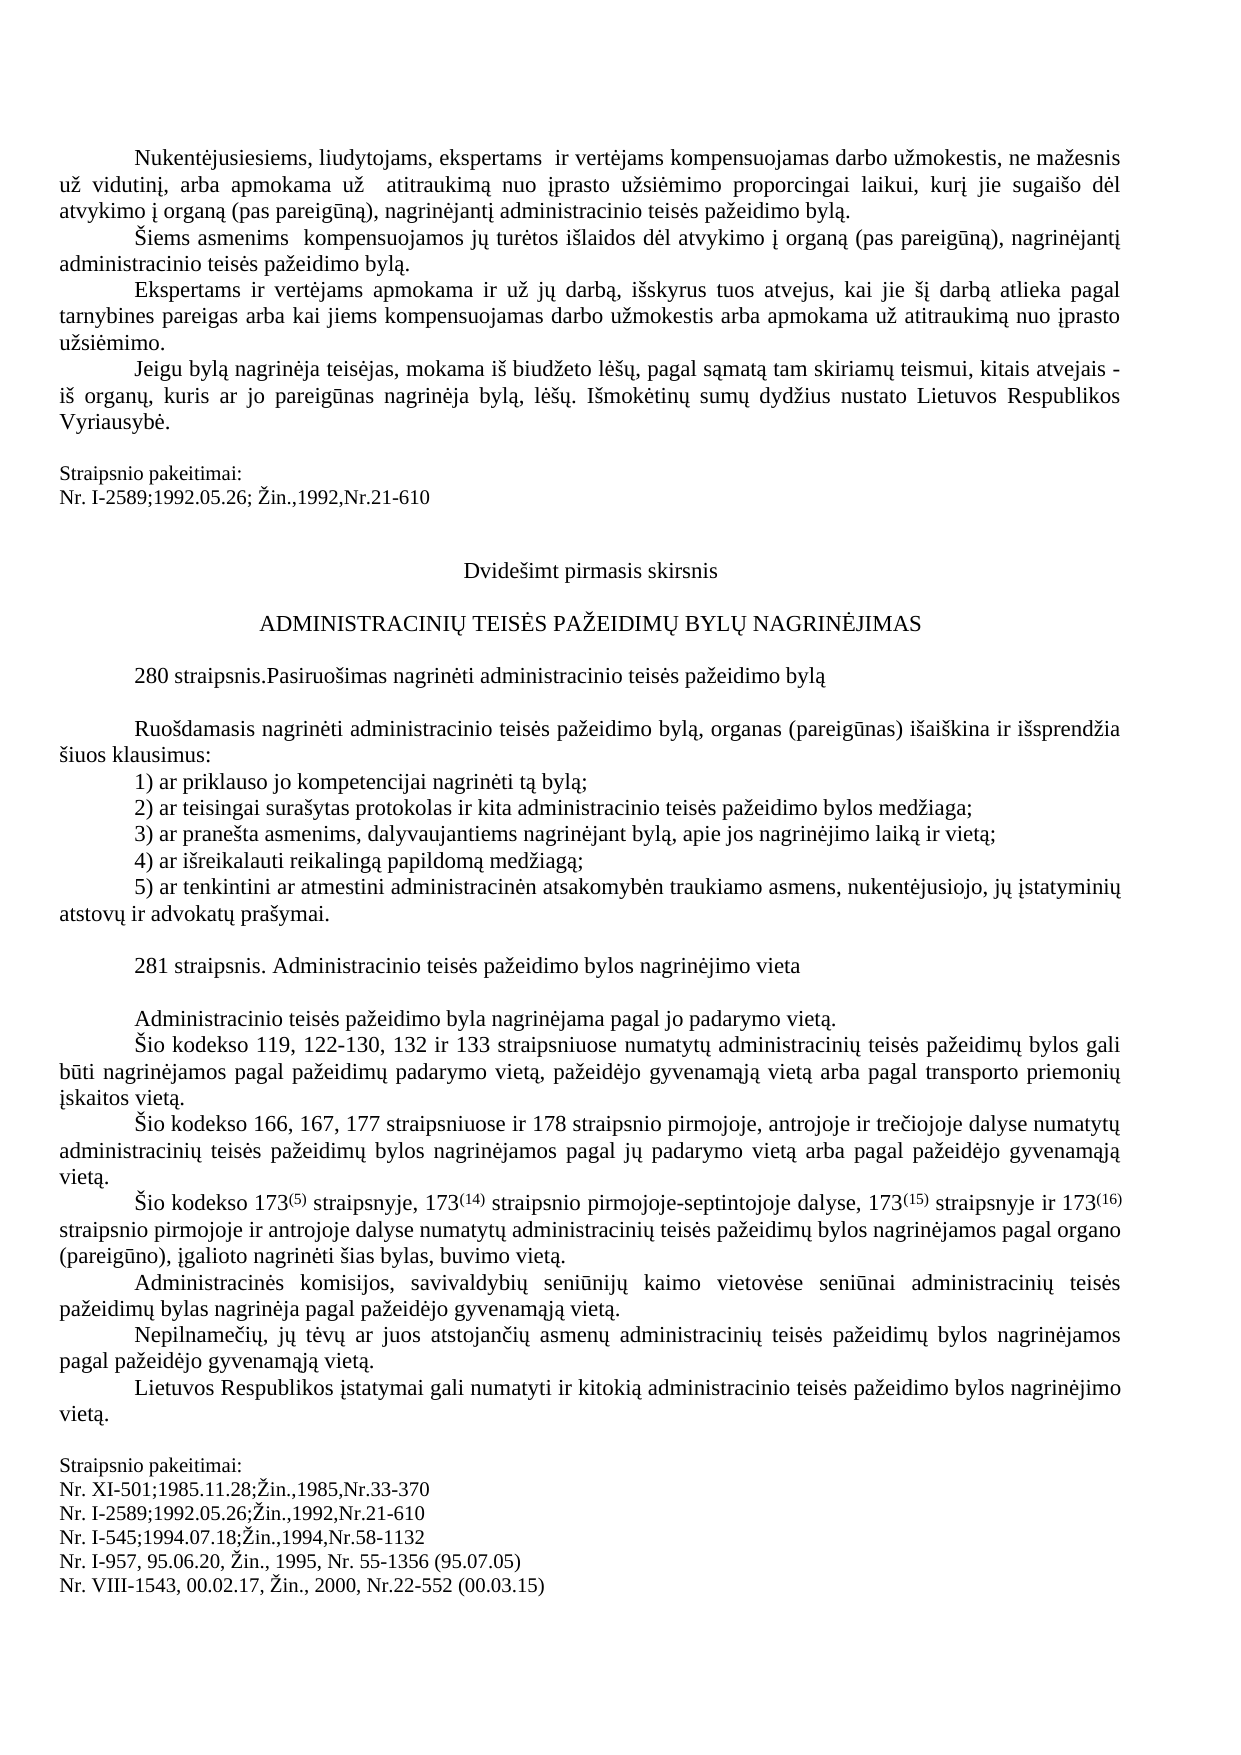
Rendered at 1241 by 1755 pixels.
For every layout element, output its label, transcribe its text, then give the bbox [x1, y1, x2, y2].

text Šio kodekso 166, 167, 177 straipsniuose ir 178 straipsnio pirmojoje, antrojoje ir trečiojoje dalyse numatytų administracinių teisės pažeidimų bylos nagrinėjamos pagal jų padarymo vietą arba pagal pažeidėjo gyvenamąją vietą. [59, 1110, 1122, 1189]
text Nr. I-957, 95.06.20, Žin., 1995, Nr. 55-1356 (95.07.05) [59, 1549, 1122, 1573]
text Dvidešimt pirmasis skirsnis [59, 557, 1122, 583]
text 281 straipsnis. Administracinio teisės pažeidimo bylos nagrinėjimo vieta [59, 952, 1122, 979]
text Ruošdamasis nagrinėti administracinio teisės pažeidimo bylą, organas (pareigūnas) išaiškina ir išsprendžia šiuos klausimus: [59, 715, 1122, 768]
text 4) ar išreikalauti reikalingą papildomą medžiagą; [59, 847, 1122, 873]
text Šio kodekso 119, 122-130, 132 ir 133 straipsniuose numatytų administracinių teisės pažeidimų bylos gali būti nagrinėjamos pagal pažeidimų padarymo vietą, pažeidėjo gyvenamąją vietą arba pagal transporto priemonių įskaitos vietą. [59, 1031, 1122, 1110]
text Lietuvos Respublikos įstatymai gali numatyti ir kitokią administracinio teisės pažeidimo bylos nagrinėjimo vietą. [59, 1374, 1122, 1427]
text 280 straipsnis.Pasiruošimas nagrinėti administracinio teisės pažeidimo bylą [59, 662, 1122, 689]
text 5) ar tenkintini ar atmestini administracinėn atsakomybėn traukiamo asmens, nukentėjusiojo, jų įstatyminių atstovų ir advokatų prašymai. [59, 873, 1122, 926]
text Nr. VIII-1543, 00.02.17, Žin., 2000, Nr.22-552 (00.03.15) [59, 1573, 1122, 1597]
text Jeigu bylą nagrinėja teisėjas, mokama iš biudžeto lėšų, pagal sąmatą tam skiriamų teismui, kitais atvejais - iš organų, kuris ar jo pareigūnas nagrinėja bylą, lėšų. Išmokėtinų sumų dydžius nustato Lietuvos Respublikos Vyriausybė. [59, 355, 1122, 434]
text Nr. I-2589;1992.05.26; Žin.,1992,Nr.21-610 [59, 485, 1122, 509]
text Straipsnio pakeitimai: [59, 1453, 1122, 1477]
text Ekspertams ir vertėjams apmokama ir už jų darbą, išskyrus tuos atvejus, kai jie šį darbą atlieka pagal tarnybines pareigas arba kai jiems kompensuojamas darbo užmokestis arba apmokama už atitraukimą nuo įprasto užsiėmimo. [59, 276, 1122, 355]
text Šiems asmenims kompensuojamos jų turėtos išlaidos dėl atvykimo į organą (pas pareigūną), nagrinėjantį administracinio teisės pažeidimo bylą. [59, 223, 1122, 276]
text Nukentėjusiesiems, liudytojams, ekspertams ir vertėjams kompensuojamas darbo užmokestis, ne mažesnis už vidutinį, arba apmokama už atitraukimą nuo įprasto užsiėmimo proporcingai laikui, kurį jie sugaišo dėl atvykimo į organą (pas pareigūną), nagrinėjantį administracinio teisės pažeidimo bylą. [59, 144, 1122, 223]
text 3) ar pranešta asmenims, dalyvaujantiems nagrinėjant bylą, apie jos nagrinėjimo laiką ir vietą; [59, 821, 1122, 847]
text Nr. XI-501;1985.11.28;Žin.,1985,Nr.33-370 [59, 1477, 1122, 1501]
text Nr. I-545;1994.07.18;Žin.,1994,Nr.58-1132 [59, 1525, 1122, 1549]
text Nr. I-2589;1992.05.26;Žin.,1992,Nr.21-610 [59, 1501, 1122, 1525]
text ADMINISTRACINIŲ TEISĖS PAŽEIDIMŲ BYLŲ NAGRINĖJIMAS [59, 610, 1122, 636]
text Administracinės komisijos, savivaldybių seniūnijų kaimo vietovėse seniūnai administracinių teisės pažeidimų bylas nagrinėja pagal pažeidėjo gyvenamąją vietą. [59, 1268, 1122, 1321]
text Šio kodekso 173(5) straipsnyje, 173(14) straipsnio pirmojoje-septintojoje dalyse, 173(15) straipsnyje ir 173(16) straipsnio pirmojoje ir antrojoje dalyse numatytų administracinių teisės pažeidimų bylos nagrinėjamos pagal organo (pareigūno), įgalioto nagrinėti šias bylas, buvimo vietą. [59, 1189, 1122, 1268]
text 2) ar teisingai surašytas protokolas ir kita administracinio teisės pažeidimo bylos medžiaga; [59, 794, 1122, 821]
text Straipsnio pakeitimai: [59, 461, 1122, 485]
text Nepilnamečių, jų tėvų ar juos atstojančių asmenų administracinių teisės pažeidimų bylos nagrinėjamos pagal pažeidėjo gyvenamąją vietą. [59, 1321, 1122, 1374]
text Administracinio teisės pažeidimo byla nagrinėjama pagal jo padarymo vietą. [59, 1005, 1122, 1031]
text 1) ar priklauso jo kompetencijai nagrinėti tą bylą; [59, 768, 1122, 794]
